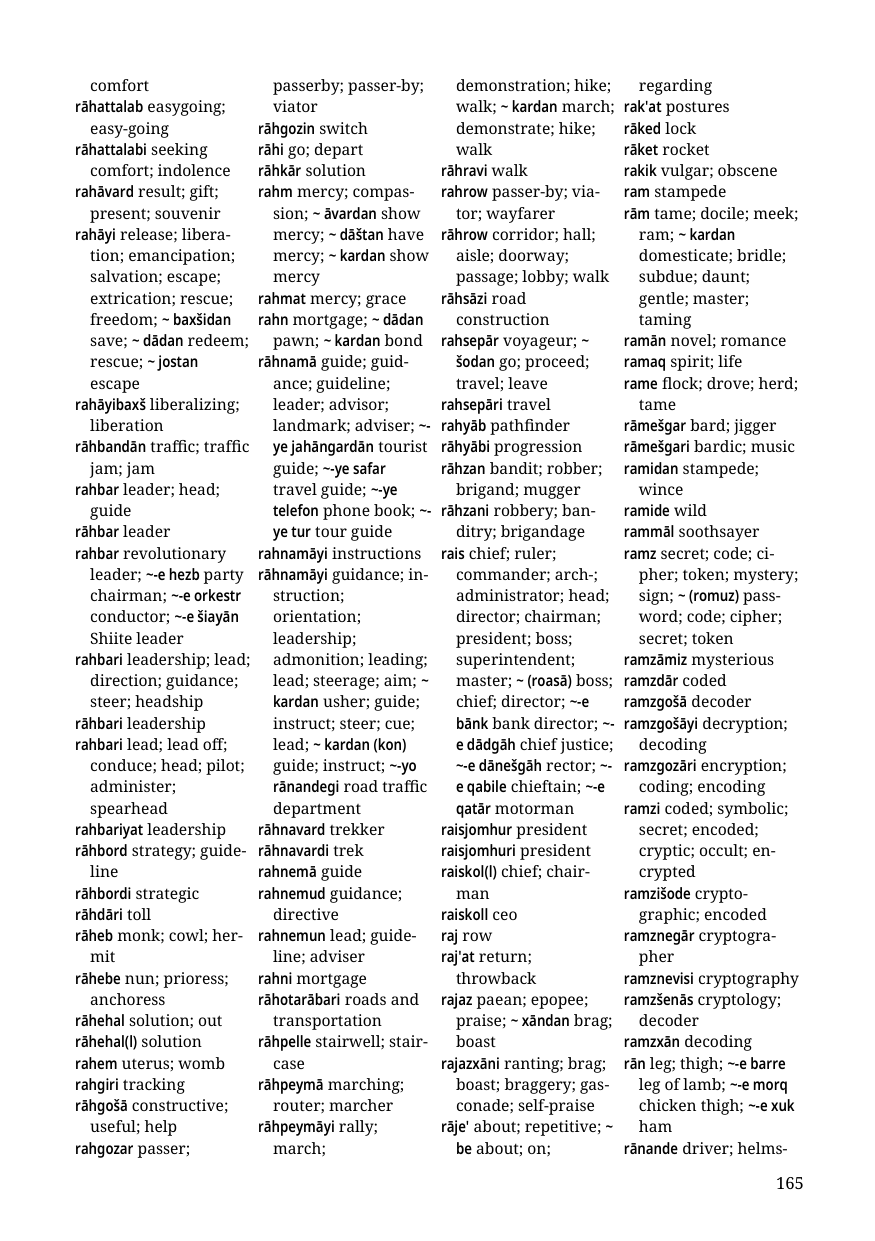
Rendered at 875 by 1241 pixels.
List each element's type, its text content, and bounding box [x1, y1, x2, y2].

text rāhravi walk [441, 160, 616, 181]
text rāhnavard trekker [258, 819, 433, 840]
text rajazxāni ranting; brag; boast; braggery; gas­conade; self-praise [441, 1052, 616, 1116]
text rāje' about; repetitive; ~ be about; on; [441, 1116, 616, 1159]
text rahbari lead; lead off; con­duce; head; pilot; admini­ster; spearhead [75, 734, 250, 819]
text rak'at postures [624, 96, 799, 117]
text rāhattalabi seeking comfort; indolence [75, 139, 250, 181]
text rammāl soothsayer [624, 521, 799, 542]
text ramzgošāyi decryption; de­coding [624, 712, 799, 755]
text rahrow passer-by; via­tor; way­farer [441, 181, 616, 224]
text rāmešgari bardic; music [624, 436, 799, 457]
text ramznevisi cryptography [624, 967, 799, 989]
text rahnemun lead; guide­line; ad­viser [258, 925, 433, 967]
text ramaq spirit; life [624, 351, 799, 372]
text rāhzani robbery; ban­ditry; brigandage [441, 500, 616, 542]
text ramzgozāri encryption; cod­ing; encoding [624, 755, 799, 797]
text rakik vulgar; obscene [624, 160, 799, 181]
text ramzšenās cryptology; de­coder [624, 989, 799, 1031]
text rāhyābi progression [441, 436, 616, 457]
text ramzgošā decoder [624, 691, 799, 712]
text ramzxān decoding [624, 1031, 799, 1052]
text rāhebe nun; prioress; an­choress [75, 967, 250, 1010]
text ramidan stampede; wince [624, 457, 799, 500]
text rāhdāri toll [75, 904, 250, 925]
text rāked lock [624, 117, 799, 139]
text rāhattalab easygoing; easy-go­ing [75, 96, 250, 139]
text rāmešgar bard; jigger [624, 415, 799, 436]
text raj row [441, 925, 616, 946]
text rāhbandān traffic; traf­fic jam; jam [75, 436, 250, 479]
text rahbar revolutionary leader; ~-e hezb party chairman; ~-e orkestr conductor; ~-e šiayān Shiite leader [75, 542, 250, 649]
text rāhnamā guide; guid­ance; guideline; leader; advisor; landmark; ad­viser; ~-ye jahāngardān tourist guide; ~-ye safar travel guide; ~-ye telefon phone book; ~-ye tur tour guide [258, 351, 433, 542]
text rahgozar passer; [75, 1137, 250, 1159]
text ramide wild [624, 500, 799, 521]
text rāhi go; depart [258, 139, 433, 160]
text rāhbar leader [75, 521, 250, 542]
text rais chief; ruler; command­er; arch-; adminis­trator; head; director; chairman; presi­dent; boss; superin­tendent; master; ~ (roasā) boss; chief; director; ~-e bānk bank di­rector; ~-e dādgāh chief jus­tice; ~-e dānešgāh rector; ~-e qabile chieftain; ~-e qatār motorman [441, 542, 616, 819]
text ramzi coded; symbolic; se­cret; encoded; cryptic; oc­cult; en­crypted [624, 797, 799, 882]
text ramzišode crypto­graphic; en­coded [624, 882, 799, 925]
text rāhehal solution; out [75, 1010, 250, 1031]
text rahbariyat leadership [75, 819, 250, 840]
text rahnamāyi instructions [258, 542, 433, 564]
text rāhbari leadership [75, 712, 250, 734]
text rahsepāri travel [441, 394, 616, 415]
text rāket rocket [624, 139, 799, 160]
text raisjomhur president [441, 819, 616, 840]
text rāhsāzi road construction [441, 287, 616, 330]
text raisjomhuri president [441, 840, 616, 861]
text rahyāb pathfinder [441, 415, 616, 436]
text ramzāmiz mysterious [624, 649, 799, 670]
text rahnemud guidance; direct­ive [258, 882, 433, 925]
text rāhrow corridor; hall; aisle; doorway; passage; lobby; walk [441, 224, 616, 287]
text rām tame; docile; meek; ram; ~ kardan domesti­cate; bridle; subdue; daunt; gentle; mas­ter; taming [624, 202, 799, 330]
text rahem uterus; womb [75, 1052, 250, 1074]
text rahni mortgage [258, 967, 433, 989]
text rāhnamāyi guidance; in­struction; orientation; leadership; admonition; leading; lead; steerage; aim; ~ kardan usher; guide; instruct; steer; cue; lead; ~ kardan (kon) guide; instruct; ~-yo rānandegi road traffic de­partment [258, 564, 433, 819]
text rahmat mercy; grace [258, 287, 433, 309]
text passerby; passer-by; via­tor [258, 75, 433, 117]
text rāhnavardi trek [258, 840, 433, 861]
text rahm mercy; compas­sion; ~ āvardan show mercy; ~ dāštan have mercy; ~ kardan show mercy [258, 181, 433, 287]
text rahn mortgage; ~ dādan pawn; ~ kardan bond [258, 309, 433, 351]
text rajaz paean; epopee; praise; ~ xāndan brag; boast [441, 989, 616, 1052]
text rān leg; thigh; ~-e barre leg of lamb; ~-e morq chicken thigh; ~-e xuk ham [624, 1052, 799, 1137]
text rāhgošā constructive; use­ful; help [75, 1095, 250, 1137]
text rāheb monk; cowl; her­mit [75, 925, 250, 967]
text rāhbordi strategic [75, 882, 250, 904]
text demonstration; hike; walk; ~ kardan march; demonstrate; hike; walk [441, 75, 616, 160]
text rahbar leader; head; guide [75, 479, 250, 521]
text raiskol(l) chief; chair­man [441, 861, 616, 904]
text raiskoll ceo [441, 904, 616, 925]
text rame flock; drove; herd; tame [624, 372, 799, 415]
text rāhpeymā marching; router; marcher [258, 1074, 433, 1116]
text ramznegār cryptogra­pher [624, 925, 799, 967]
text rāhgozin switch [258, 117, 433, 139]
text rāhzan bandit; robber; brig­and; mugger [441, 457, 616, 500]
text regarding [624, 75, 799, 96]
text ramzdār coded [624, 670, 799, 691]
text ramān novel; romance [624, 330, 799, 351]
text comfort [75, 75, 250, 96]
text rāhpeymāyi rally; march; [258, 1116, 433, 1159]
text rahsepār voyageur; ~ šodan go; proceed; travel; leave [441, 330, 616, 394]
text rāhehal(l) solution [75, 1031, 250, 1052]
text rāhotarābari roads and trans­portation [258, 989, 433, 1031]
text rahāyi release; libera­tion; emancipation; sal­vation; es­cape; extrica­tion; res­cue; freedom; ~ baxšidan save; ~ dādan redeem; rescue; ~ jostan escape [75, 224, 250, 394]
text raj'at return; throwback [441, 946, 616, 989]
text rahnemā guide [258, 861, 433, 882]
text rānande driver; helms­ [624, 1137, 799, 1159]
text rahāyibaxš liberalizing; lib­eration [75, 394, 250, 436]
text rahbari leadership; lead; di­rection; guidance; steer; head­ship [75, 649, 250, 712]
text rāhpelle stairwell; stair­case [258, 1031, 433, 1074]
text rahāvard result; gift; present; souvenir [75, 181, 250, 224]
text rahgiri tracking [75, 1074, 250, 1095]
text rāhbord strategy; guide­line [75, 840, 250, 882]
text ram stampede [624, 181, 799, 202]
text rāhkār solution [258, 160, 433, 181]
text ramz secret; code; ci­pher; to­ken; mystery; sign; ~ (romuz) pass­word; code; cipher; se­cret; token [624, 542, 799, 649]
